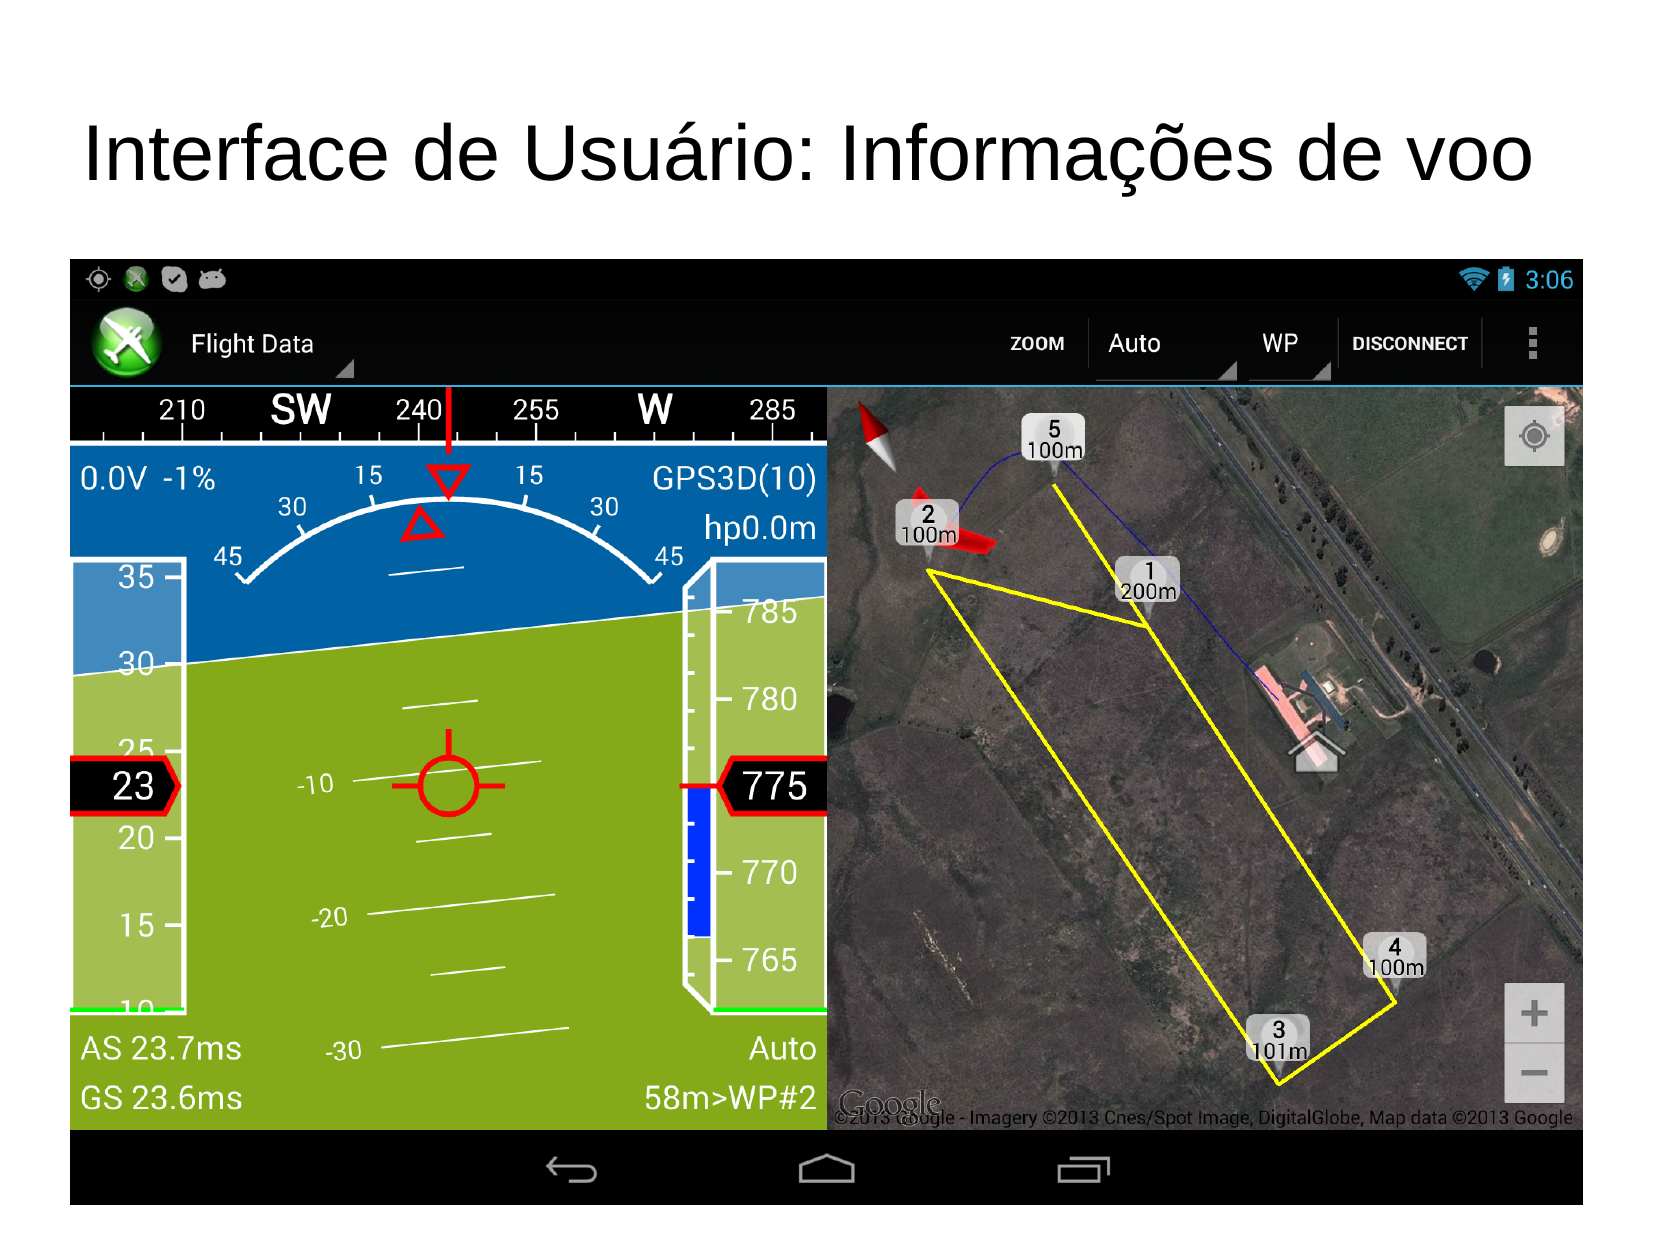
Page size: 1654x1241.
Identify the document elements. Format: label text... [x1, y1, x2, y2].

picture [70, 259, 1583, 1205]
title Interface de Usuário: Informações de voo [82, 49, 1571, 257]
